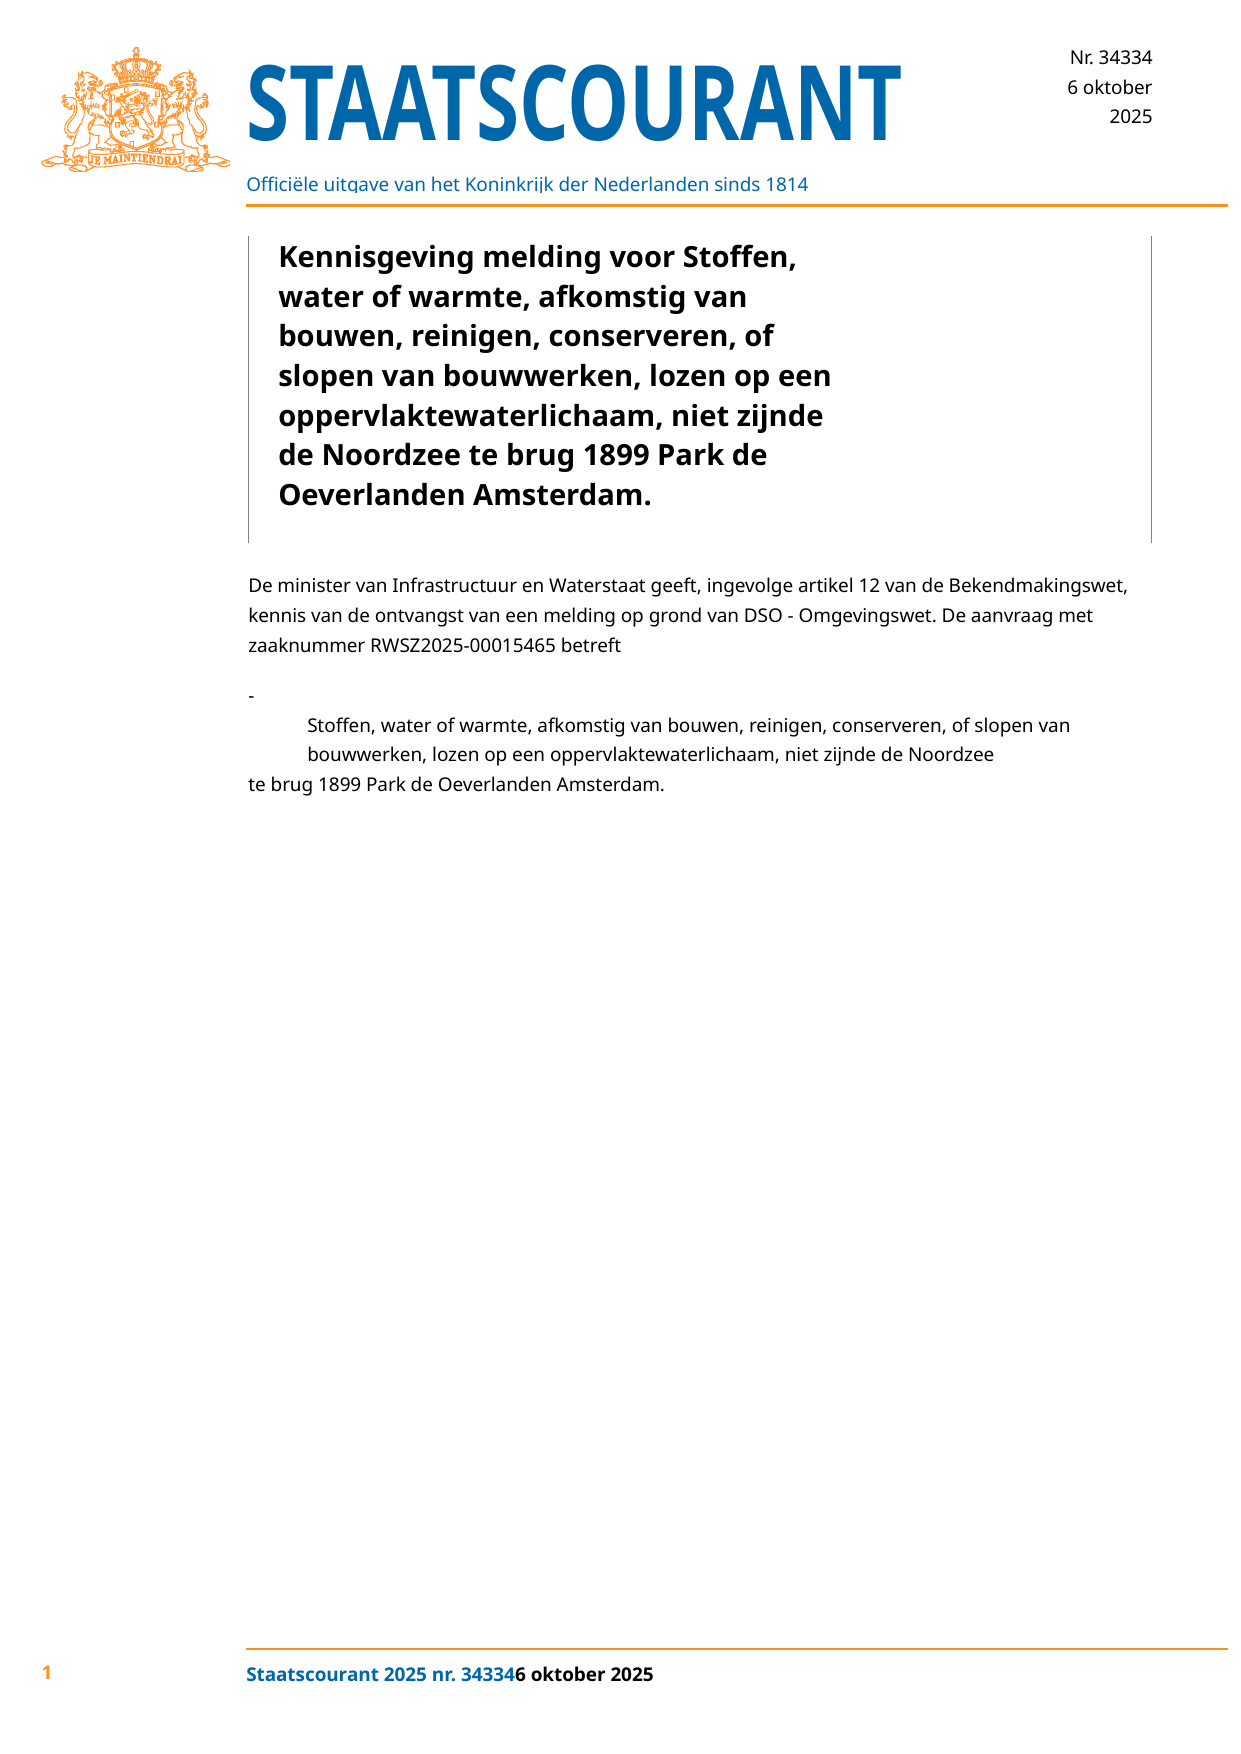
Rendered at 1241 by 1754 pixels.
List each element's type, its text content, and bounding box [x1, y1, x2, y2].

text De minister van Infrastructuur en Waterstaat geeft, ingevolge artikel 12 van de Bekendmakingswet, kennis van de ontvangst van een melding op grond van DSO - Omgevingswet. De aanvraag met zaaknummer RWSZ2025-00015465 betreft [248, 573, 1152, 658]
text te brug 1899 Park de Oeverlanden Amsterdam. [248, 771, 1152, 797]
picture [41, 47, 231, 172]
picture [912, 236, 1090, 414]
list Stoffen, water of warmte, afkomstig van bouwen, reinigen, conserveren, of slopen van bouwwerken, lozen op een oppervlaktewaterlichaam, niet zijnde de Noordzee [248, 712, 1152, 767]
table_header Kennisgeving melding voor Stoffen, water of warmte, afkomstig van bouwen, reinigen, conserveren, of slopen van bouwwerken, lozen op een oppervlaktewaterlichaam, niet zijnde de Noordzee te brug 1899 Park de Oeverlanden Amsterdam. [249, 236, 850, 543]
table_header [850, 236, 912, 413]
table_header [1090, 236, 1151, 413]
table_header [850, 414, 1151, 543]
